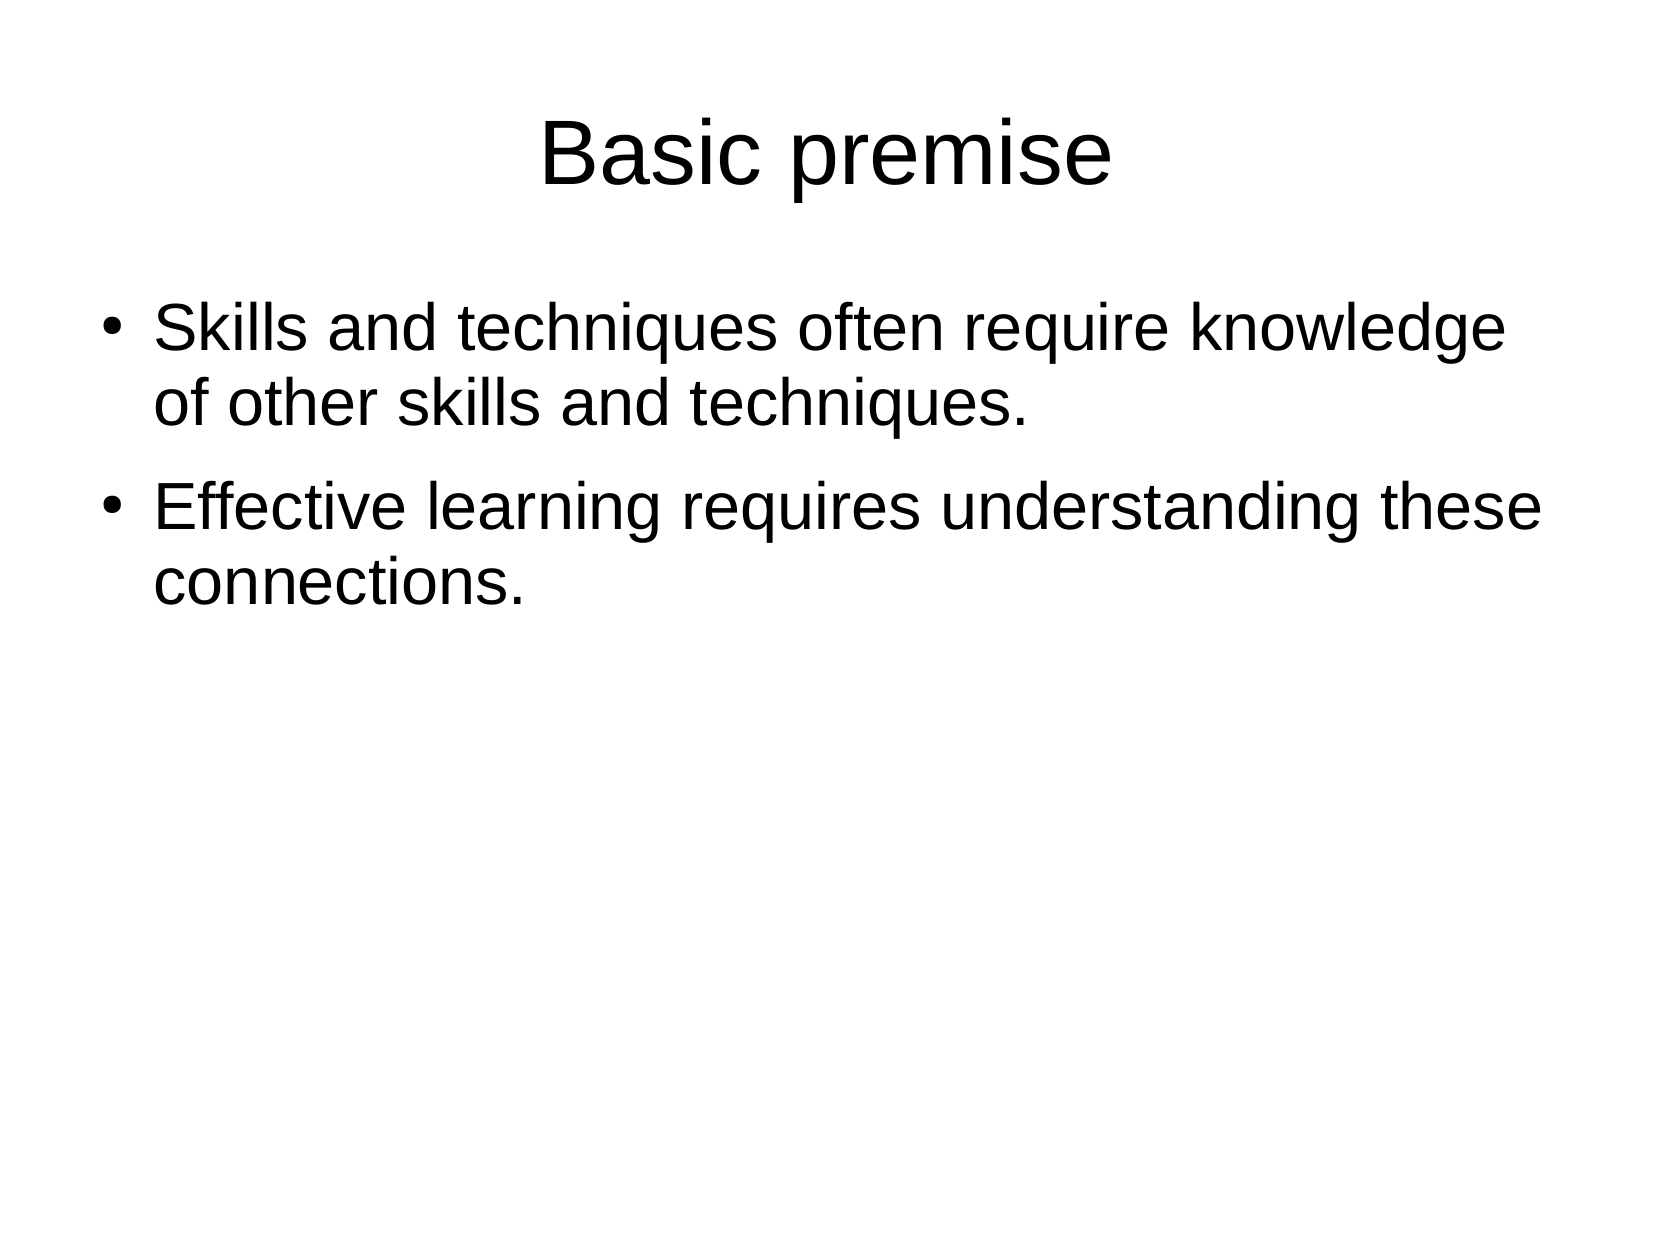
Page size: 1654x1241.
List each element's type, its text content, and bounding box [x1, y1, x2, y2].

list Skills and techniques often require knowledge of other skills and techniques. Effective learning requires understanding these connections. [82, 290, 1571, 1010]
title Basic premise [82, 49, 1571, 257]
